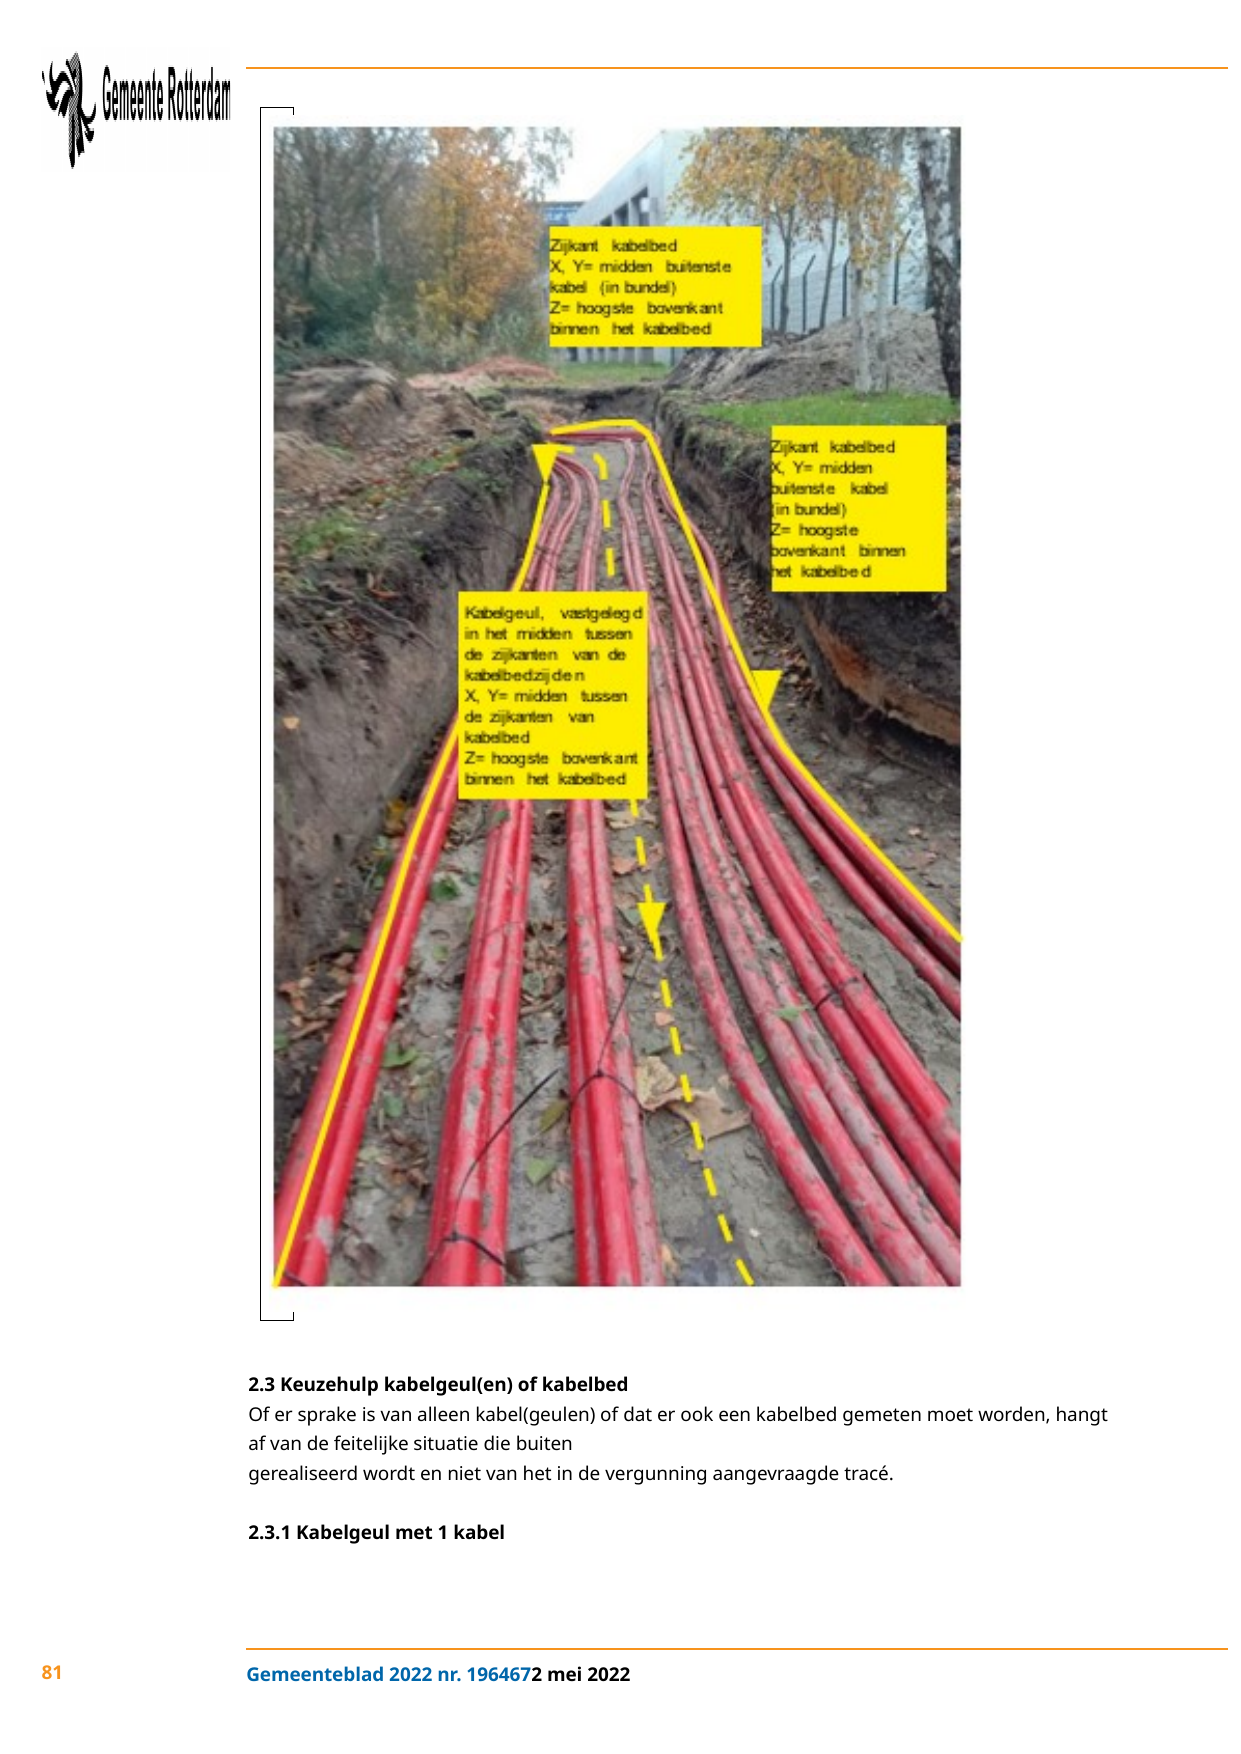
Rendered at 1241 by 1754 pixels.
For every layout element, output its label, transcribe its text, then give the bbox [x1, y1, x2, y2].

picture [268, 115, 978, 1312]
text 2.3 Keuzehulp kabelgeul(en) of kabelbed [248, 1371, 1152, 1397]
picture [41, 47, 231, 172]
text 2.3.1 Kabelgeul met 1 kabel [248, 1519, 1152, 1545]
text Of er sprake is van alleen kabel(geulen) of dat er ook een kabelbed gemeten moet worden, hangt af van de feitelijke situatie die buiten gerealiseerd wordt en niet van het in de vergunning aangevraagde tracé. [248, 1401, 1152, 1486]
